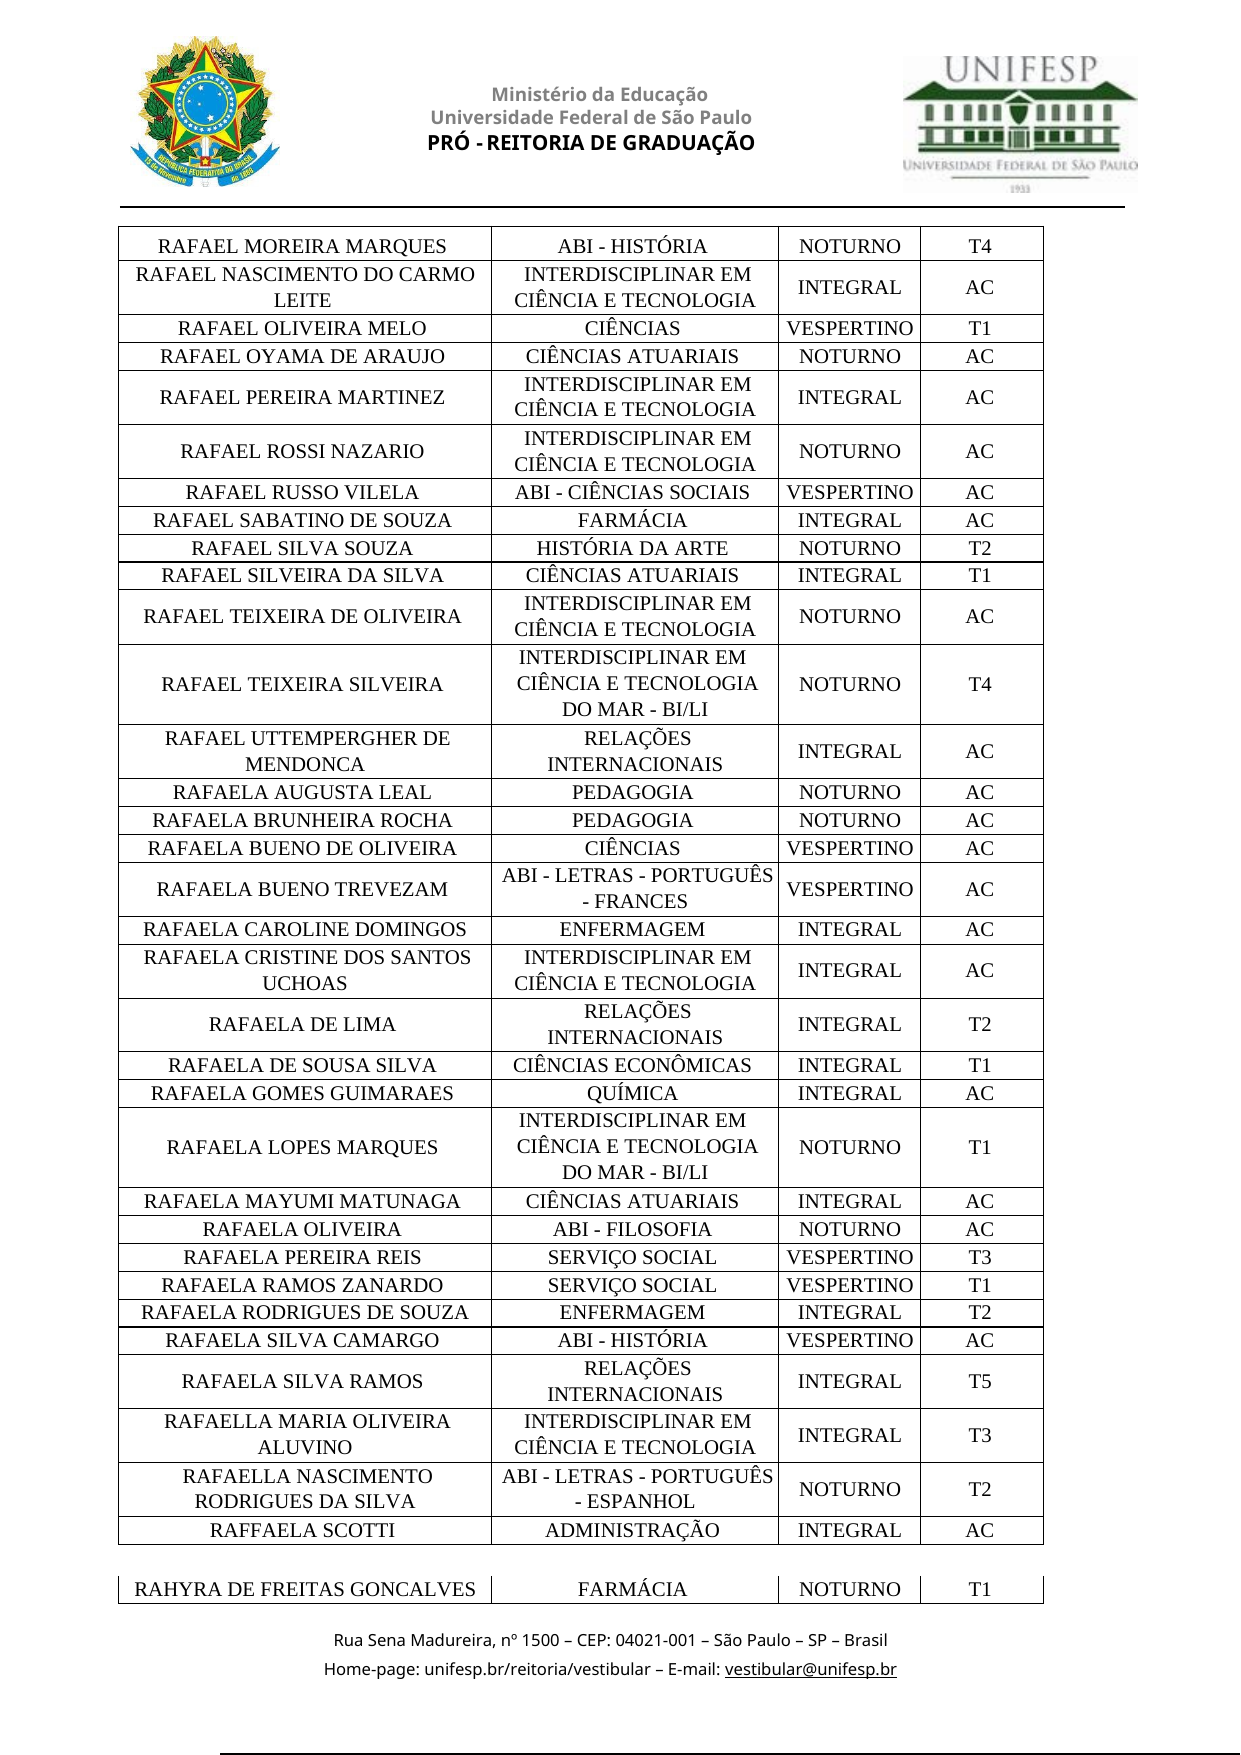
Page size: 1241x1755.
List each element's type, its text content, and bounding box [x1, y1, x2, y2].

table_cell AC [921, 835, 1043, 862]
table_cell T1 [921, 563, 1043, 589]
table_cell RAFAELA BUENO TREVEZAM [119, 863, 491, 916]
table_cell ABI - HISTÓRIA [492, 1328, 778, 1354]
table_cell INTERDISCIPLINAR EM CIÊNCIA E TECNOLOGIA [492, 590, 778, 643]
table_cell INTEGRAL [779, 1080, 920, 1107]
table_cell RAFAEL ROSSI NAZARIO [119, 425, 491, 478]
table_cell RAFAEL NASCIMENTO DO CARMO LEITE [119, 261, 491, 314]
table_cell VESPERTINO [779, 863, 920, 916]
table_cell NOTURNO [779, 779, 920, 806]
table_cell T3 [921, 1244, 1043, 1271]
table_cell RAFAELA BRUNHEIRA ROCHA [119, 807, 491, 834]
table_cell ABI - LETRAS - PORTUGUÊS - ESPANHOL [492, 1463, 778, 1516]
table_cell RAFAEL PEREIRA MARTINEZ [119, 371, 491, 424]
table_cell INTERDISCIPLINAR EM CIÊNCIA E TECNOLOGIA [492, 1409, 778, 1462]
table_cell NOTURNO [779, 343, 920, 370]
table_cell AC [921, 917, 1043, 943]
table_cell NOTURNO [779, 425, 920, 478]
table_cell NOTURNO [779, 807, 920, 834]
table_cell T1 [921, 1108, 1043, 1187]
table_cell HISTÓRIA DA ARTE [492, 535, 778, 561]
table_cell AC [921, 779, 1043, 806]
table_cell T2 [921, 1463, 1043, 1516]
table_cell AC [921, 479, 1043, 506]
table_cell CIÊNCIAS ECONÔMICAS [492, 1052, 778, 1079]
table_cell T2 [921, 999, 1043, 1051]
table_cell INTERDISCIPLINAR EM CIÊNCIA E TECNOLOGIA [492, 261, 778, 314]
table_cell RAFAELLA NASCIMENTO RODRIGUES DA SILVA [119, 1463, 491, 1516]
table_cell RAFAEL MOREIRA MARQUES [119, 227, 491, 260]
table_cell INTEGRAL [779, 1188, 920, 1215]
table_cell QUÍMICA [492, 1080, 778, 1107]
table_cell RELAÇÕES INTERNACIONAIS [492, 999, 778, 1051]
table_cell AC [921, 1216, 1043, 1243]
table_cell RAFAELA MAYUMI MATUNAGA [119, 1188, 491, 1215]
table_cell INTEGRAL [779, 917, 920, 943]
table_cell RAFAEL SILVEIRA DA SILVA [119, 563, 491, 589]
table_cell AC [921, 261, 1043, 314]
table_cell RAFAEL TEIXEIRA SILVEIRA [119, 645, 491, 724]
table_cell NOTURNO [779, 1463, 920, 1516]
table_cell INTERDISCIPLINAR EM CIÊNCIA E TECNOLOGIA DO MAR - BI/LI [492, 645, 778, 724]
table_cell AC [921, 343, 1043, 370]
table_cell INTERDISCIPLINAR EM CIÊNCIA E TECNOLOGIA DO MAR - BI/LI [492, 1108, 778, 1187]
table_cell AC [921, 371, 1043, 424]
table_cell RAFAEL SILVA SOUZA [119, 535, 491, 561]
table_cell NOTURNO [779, 645, 920, 724]
table_cell RAFAELA BUENO DE OLIVEIRA [119, 835, 491, 862]
table_cell T2 [921, 1300, 1043, 1326]
table_header RAHYRA DE FREITAS GONCALVES [119, 1576, 491, 1603]
table_cell AC [921, 590, 1043, 643]
table_cell RAFAEL UTTEMPERGHER DE MENDONCA [119, 725, 491, 778]
table_cell INTEGRAL [779, 507, 920, 534]
table_cell RAFAEL OYAMA DE ARAUJO [119, 343, 491, 370]
table_cell CIÊNCIAS ATUARIAIS [492, 343, 778, 370]
table_cell NOTURNO [779, 590, 920, 643]
table_cell INTERDISCIPLINAR EM CIÊNCIA E TECNOLOGIA [492, 371, 778, 424]
table_header FARMÁCIA [492, 1576, 778, 1603]
table_cell INTEGRAL [779, 371, 920, 424]
table_cell INTEGRAL [779, 999, 920, 1051]
table_cell AC [921, 1080, 1043, 1107]
table_cell ENFERMAGEM [492, 1300, 778, 1326]
table_header T1 [921, 1576, 1043, 1603]
table_cell ADMINISTRAÇÃO [492, 1517, 778, 1544]
table_cell RAFAELA SILVA RAMOS [119, 1355, 491, 1408]
table_cell SERVIÇO SOCIAL [492, 1244, 778, 1271]
table_cell CIÊNCIAS [492, 835, 778, 862]
table_cell ABI - HISTÓRIA [492, 227, 778, 260]
table_cell T1 [921, 1052, 1043, 1079]
table_cell PEDAGOGIA [492, 807, 778, 834]
table_cell RELAÇÕES INTERNACIONAIS [492, 1355, 778, 1408]
table_cell NOTURNO [779, 535, 920, 561]
table_cell AC [921, 507, 1043, 534]
table_cell ENFERMAGEM [492, 917, 778, 943]
table_cell NOTURNO [779, 1108, 920, 1187]
table_cell AC [921, 725, 1043, 778]
table_cell SERVIÇO SOCIAL [492, 1272, 778, 1298]
table_cell AC [921, 1517, 1043, 1544]
table_cell RAFAELA LOPES MARQUES [119, 1108, 491, 1187]
table_cell ABI - FILOSOFIA [492, 1216, 778, 1243]
table_cell RAFAEL RUSSO VILELA [119, 479, 491, 506]
table_cell RAFAELA DE SOUSA SILVA [119, 1052, 491, 1079]
table_cell T4 [921, 227, 1043, 260]
table_cell INTEGRAL [779, 1052, 920, 1079]
table_cell RAFAELA OLIVEIRA [119, 1216, 491, 1243]
table_cell VESPERTINO [779, 1272, 920, 1298]
table_cell VESPERTINO [779, 1244, 920, 1271]
table_cell FARMÁCIA [492, 507, 778, 534]
table_cell ABI - CIÊNCIAS SOCIAIS [492, 479, 778, 506]
table_cell AC [921, 945, 1043, 997]
table_cell RAFAELA RAMOS ZANARDO [119, 1272, 491, 1298]
table_cell INTERDISCIPLINAR EM CIÊNCIA E TECNOLOGIA [492, 945, 778, 997]
table_cell INTEGRAL [779, 1300, 920, 1326]
table_cell INTEGRAL [779, 1409, 920, 1462]
table_cell T1 [921, 1272, 1043, 1298]
table_cell T5 [921, 1355, 1043, 1408]
table_cell RAFAEL OLIVEIRA MELO [119, 315, 491, 342]
table_cell INTEGRAL [779, 1355, 920, 1408]
table_cell AC [921, 863, 1043, 916]
table_cell AC [921, 1188, 1043, 1215]
table_cell AC [921, 1328, 1043, 1354]
table_cell NOTURNO [779, 227, 920, 260]
table_cell AC [921, 807, 1043, 834]
table_cell CIÊNCIAS [492, 315, 778, 342]
table_cell RAFAELA CAROLINE DOMINGOS [119, 917, 491, 943]
table_cell RAFAELA DE LIMA [119, 999, 491, 1051]
table_cell RAFAELA SILVA CAMARGO [119, 1328, 491, 1354]
table_cell PEDAGOGIA [492, 779, 778, 806]
table_cell RAFAELLA MARIA OLIVEIRA ALUVINO [119, 1409, 491, 1462]
table_cell RAFAEL SABATINO DE SOUZA [119, 507, 491, 534]
table_cell ABI - LETRAS - PORTUGUÊS - FRANCES [492, 863, 778, 916]
table_cell RAFAELA RODRIGUES DE SOUZA [119, 1300, 491, 1326]
table_cell T2 [921, 535, 1043, 561]
table_cell T1 [921, 315, 1043, 342]
table_cell INTEGRAL [779, 945, 920, 997]
table_cell NOTURNO [779, 1216, 920, 1243]
table_cell INTEGRAL [779, 261, 920, 314]
table_cell T3 [921, 1409, 1043, 1462]
table_cell CIÊNCIAS ATUARIAIS [492, 563, 778, 589]
table_cell AC [921, 425, 1043, 478]
table_cell RAFAELA AUGUSTA LEAL [119, 779, 491, 806]
table_header NOTURNO [779, 1576, 920, 1603]
table_cell INTEGRAL [779, 725, 920, 778]
table_cell RAFAELA CRISTINE DOS SANTOS UCHOAS [119, 945, 491, 997]
table_cell RAFAELA GOMES GUIMARAES [119, 1080, 491, 1107]
table_cell INTERDISCIPLINAR EM CIÊNCIA E TECNOLOGIA [492, 425, 778, 478]
table_cell T4 [921, 645, 1043, 724]
table_cell INTEGRAL [779, 1517, 920, 1544]
table_cell VESPERTINO [779, 315, 920, 342]
table_cell VESPERTINO [779, 479, 920, 506]
table_cell VESPERTINO [779, 1328, 920, 1354]
table_cell RAFAEL TEIXEIRA DE OLIVEIRA [119, 590, 491, 643]
table_cell VESPERTINO [779, 835, 920, 862]
table_cell RAFAELA PEREIRA REIS [119, 1244, 491, 1271]
table_cell RAFFAELA SCOTTI [119, 1517, 491, 1544]
table_cell CIÊNCIAS ATUARIAIS [492, 1188, 778, 1215]
table_cell RELAÇÕES INTERNACIONAIS [492, 725, 778, 778]
table_cell INTEGRAL [779, 563, 920, 589]
